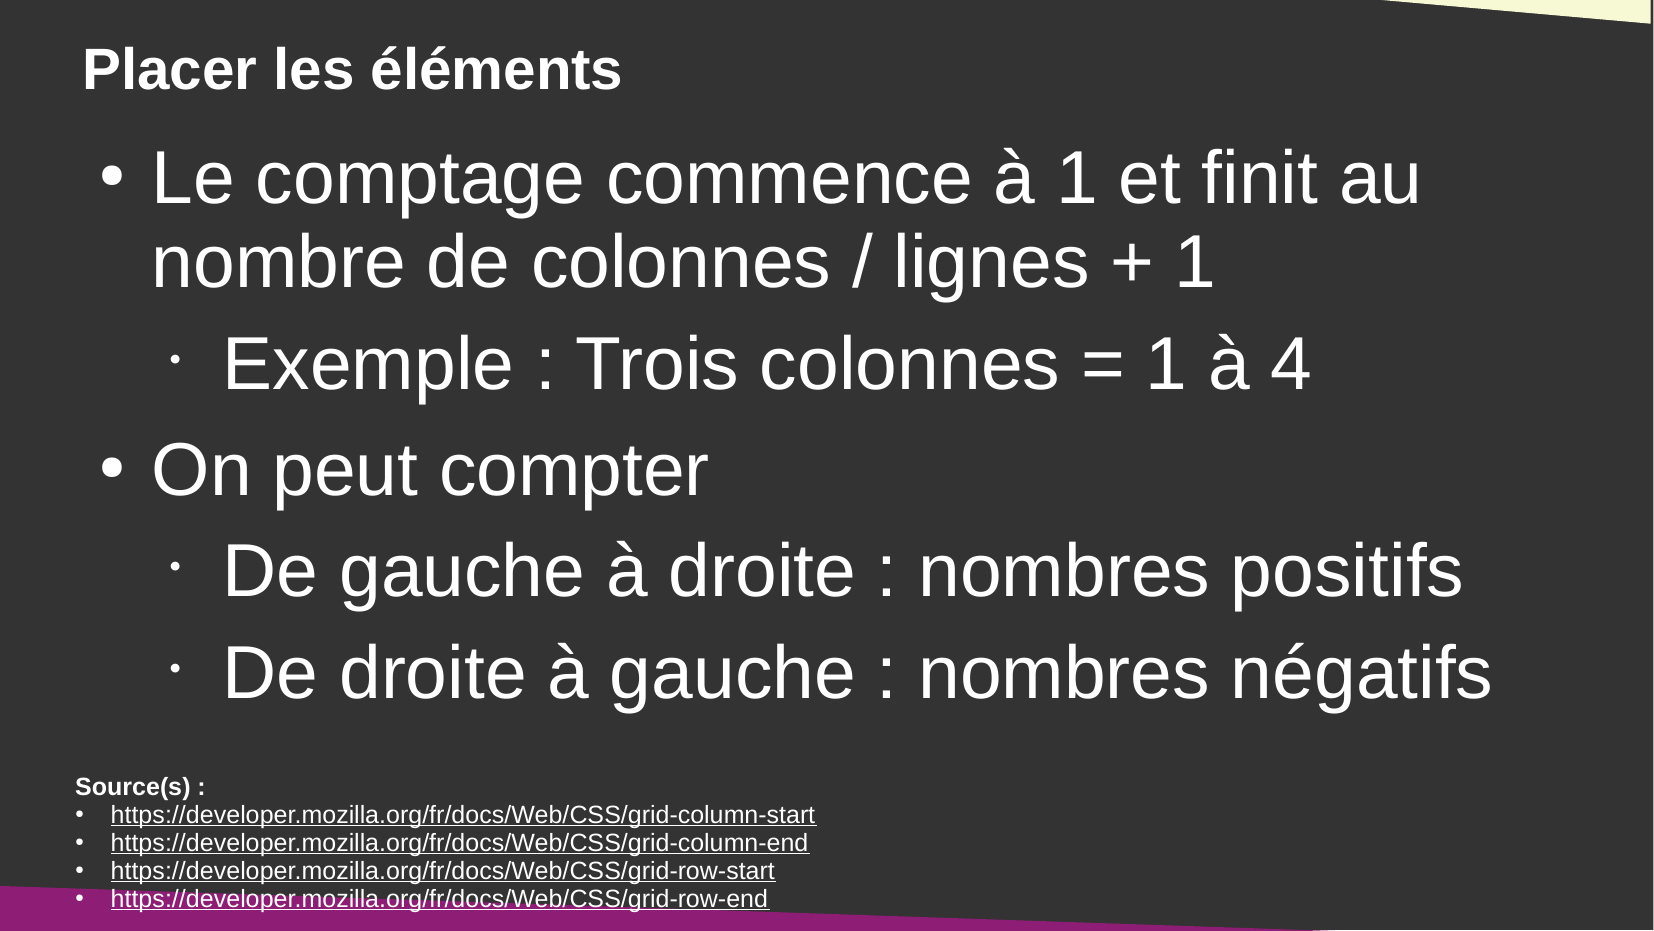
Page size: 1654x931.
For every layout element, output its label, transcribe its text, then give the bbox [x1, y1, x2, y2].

list Le comptage commence à 1 et finit au nombre de colonnes / lignes + 1 Exemple : Trois colonnes = 1 à 4 On peut compter De gauche à droite : nombres positifs De droite à gauche : nombres négatifs [80, 135, 1620, 745]
title Placer les éléments [82, 37, 1571, 122]
text_box [1381, 0, 1651, 24]
text_box Source(s) : https://developer.mozilla.org/fr/docs/Web/CSS/grid-column-start https://developer.mozilla.org/fr/docs/Web/CSS/grid-column-end https://developer.mozilla.org/fr/docs/Web/CSS/grid-row-start https://developer.mozilla.org/fr/docs/Web/CSS/grid-row-end [60, 765, 1546, 920]
text_box [0, 885, 1336, 931]
